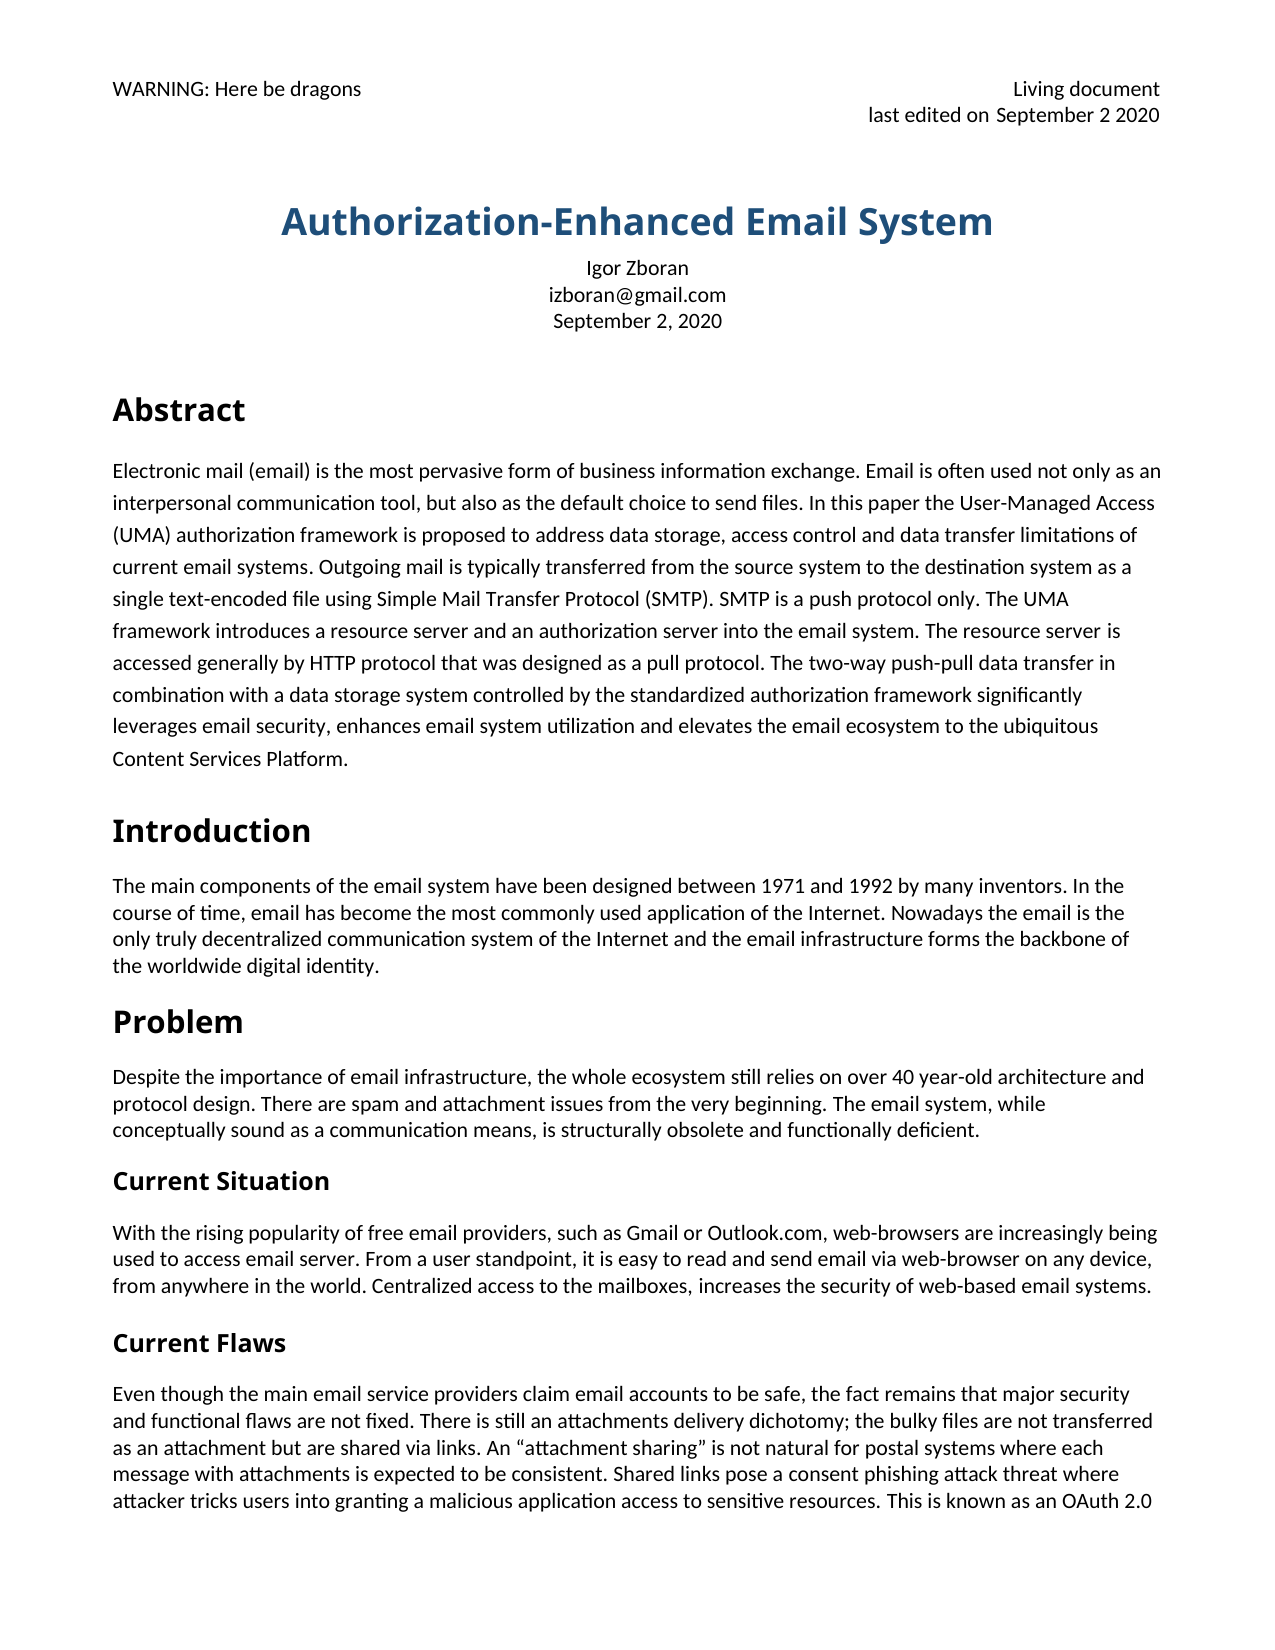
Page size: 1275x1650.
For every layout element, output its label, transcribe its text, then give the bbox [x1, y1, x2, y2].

text izboran@gmail.com [112, 281, 1162, 308]
text Despite the importance of email infrastructure, the whole ecosystem still relies on over 40 year-old architecture and protocol design. There are spam and attachment issues from the very beginning. The email system, while conceptually sound as a communication means, is structurally obsolete and functionally deficient. [112, 1063, 1162, 1143]
text Current Flaws [112, 1325, 1162, 1359]
text Igor Zboran [112, 254, 1162, 281]
text Abstract [112, 388, 1162, 430]
text Electronic mail (email) is the most pervasive form of business information exchange. Email is often used not only as an interpersonal communication tool, but also as the default choice to send files. In this paper the User-Managed Access (UMA) authorization framework is proposed to address data storage, access control and data transfer limitations of current email systems. Outgoing mail is typically transferred from the source system to the destination system as a single text-encoded file using Simple Mail Transfer Protocol (SMTP). SMTP is a push protocol only. The UMA framework introduces a resource server and an authorization server into the email system. The resource server is accessed generally by HTTP protocol that was designed as a pull protocol. The two-way push-pull data transfer in combination with a data storage system controlled by the standardized authorization framework significantly leverages email security, enhances email system utilization and elevates the email ecosystem to the ubiquitous Content Services Platform. [112, 457, 1162, 771]
text The main components of the email system have been designed between 1971 and 1992 by many inventors. In the course of time, email has become the most commonly used application of the Internet. Nowadays the email is the only truly decentralized communication system of the Internet and the email infrastructure forms the backbone of the worldwide digital identity. [112, 872, 1162, 979]
text Current Situation [112, 1164, 1162, 1198]
text With the rising popularity of free email providers, such as Gmail or Outlook.com, web-browsers are increasingly being used to access email server. From a user standpoint, it is easy to read and send email via web-browser on any device, from anywhere in the world. Centralized access to the mailboxes, increases the security of web-based email systems. [112, 1219, 1162, 1299]
text September 2, 2020 [112, 308, 1162, 334]
text Introduction [112, 809, 1162, 851]
text Even though the main email service providers claim email accounts to be safe, the fact remains that major security and functional flaws are not fixed. There is still an attachments delivery dichotomy; the bulky files are not transferred as an attachment but are shared via links. An “attachment sharing” is not natural for postal systems where each message with attachments is expected to be consistent. Shared links pose a consent phishing attack threat where attacker tricks users into granting a malicious application access to sensitive resources. This is known as an OAuth 2.0 [112, 1380, 1162, 1514]
text Problem [112, 999, 1162, 1042]
text Authorization-Enhanced Email System [112, 196, 1162, 247]
